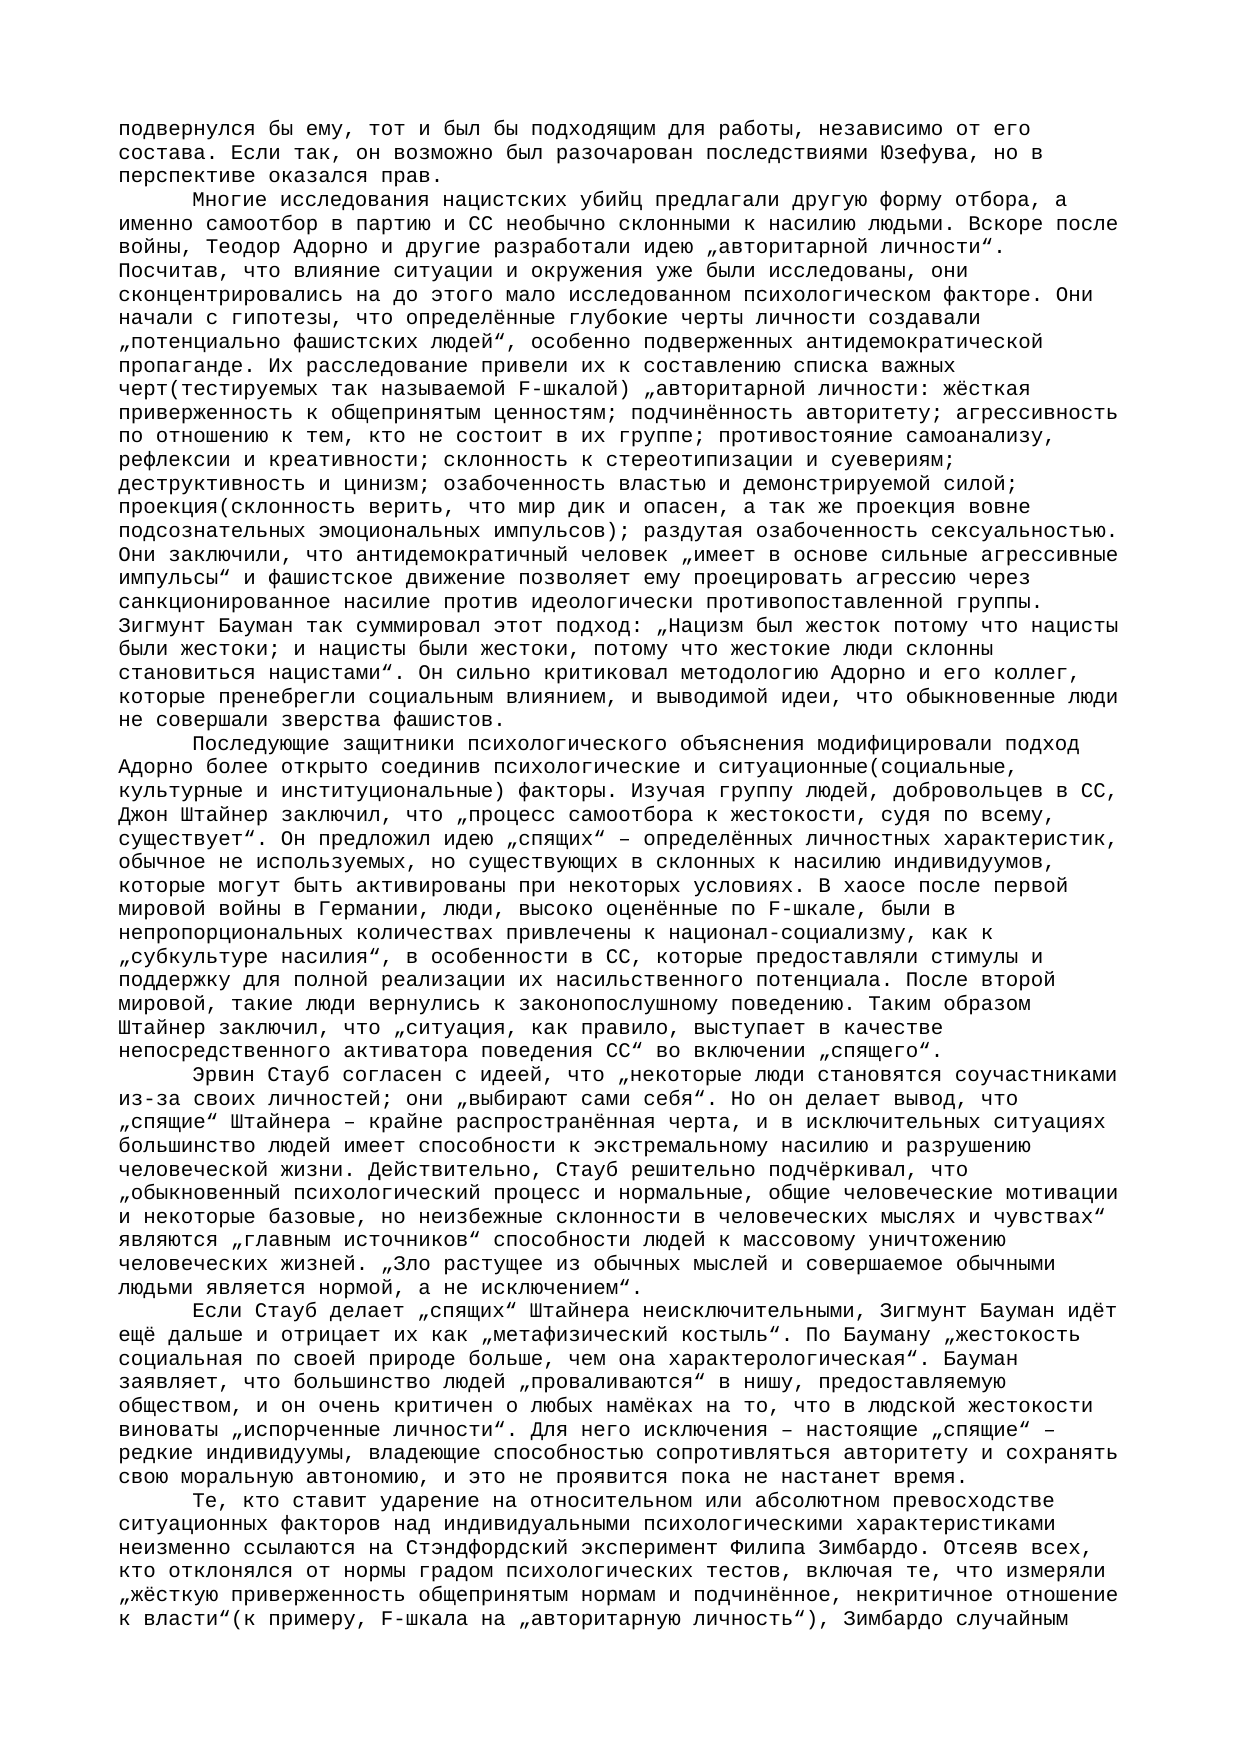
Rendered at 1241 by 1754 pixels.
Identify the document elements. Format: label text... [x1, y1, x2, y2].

text подвернулся бы ему, тот и был бы подходящим для работы, независимо от его состава. Если так, он возможно был разочарован последствиями Юзефува, но в перспективе оказался прав. [118, 118, 1122, 189]
text Если Стауб делает „спящих“ Штайнера неисключительными, Зигмунт Бауман идёт ещё дальше и отрицает их как „метафизический костыль“. По Бауману „жестокость социальная по своей природе больше, чем она характерологическая“. Бауман заявляет, что большинство людей „проваливаются“ в нишу, предоставляемую обществом, и он очень критичен о любых намёках на то, что в людской жестокости виноваты „испорченные личности“. Для него исключения – настоящие „спящие“ – редкие индивидуумы, владеющие способностью сопротивляться авторитету и сохранять свою моральную автономию, и это не проявится пока не настанет время. [118, 1300, 1122, 1489]
text Те, кто ставит ударение на относительном или абсолютном превосходстве ситуационных факторов над индивидуальными психологическими характеристиками неизменно ссылаются на Стэндфордский эксперимент Филипа Зимбардо. Отсеяв всех, кто отклонялся от нормы градом психологических тестов, включая те, что измеряли „жёсткую приверженность общепринятым нормам и подчинённое, некритичное отношение к власти“(к примеру, F-шкала на „авторитарную личность“), Зимбардо случайным [118, 1489, 1122, 1631]
text Эрвин Стауб согласен с идеей, что „некоторые люди становятся соучастниками из-за своих личностей; они „выбирают сами себя“. Но он делает вывод, что „спящие“ Штайнера – крайне распространённая черта, и в исключительных ситуациях большинство людей имеет способности к экстремальному насилию и разрушению человеческой жизни. Действительно, Стауб решительно подчёркивал, что „обыкновенный психологический процесс и нормальные, общие человеческие мотивации и некоторые базовые, но неизбежные склонности в человеческих мыслях и чувствах“ являются „главным источников“ способности людей к массовому уничтожению человеческих жизней. „Зло растущее из обычных мыслей и совершаемое обычными людьми является нормой, а не исключением“. [118, 1064, 1122, 1300]
text Многие исследования нацистских убийц предлагали другую форму отбора, а именно самоотбор в партию и СС необычно склонными к насилию людьми. Вскоре после войны, Теодор Адорно и другие разработали идею „авторитарной личности“. Посчитав, что влияние ситуации и окружения уже были исследованы, они сконцентрировались на до этого мало исследованном психологическом факторе. Они начали с гипотезы, что определённые глубокие черты личности создавали „потенциально фашистских людей“, особенно подверженных антидемократической пропаганде. Их расследование привели их к составлению списка важных черт(тестируемых так называемой F-шкалой) „авторитарной личности: жёсткая приверженность к общепринятым ценностям; подчинённость авторитету; агрессивность по отношению к тем, кто не состоит в их группе; противостояние самоанализу, рефлексии и креативности; склонность к стереотипизации и суевериям; деструктивность и цинизм; озабоченность властью и демонстрируемой силой; проекция(склонность верить, что мир дик и опасен, а так же проекция вовне подсознательных эмоциональных импульсов); раздутая озабоченность сексуальностью. Они заключили, что антидемократичный человек „имеет в основе сильные агрессивные импульсы“ и фашистское движение позволяет ему проецировать агрессию через санкционированное насилие против идеологически противопоставленной группы. Зигмунт Бауман так суммировал этот подход: „Нацизм был жесток потому что нацисты были жестоки; и нацисты были жестоки, потому что жестокие люди склонны становиться нацистами“. Он сильно критиковал методологию Адорно и его коллег, которые пренебрегли социальным влиянием, и выводимой идеи, что обыкновенные люди не совершали зверства фашистов. [118, 189, 1122, 733]
text Последующие защитники психологического объяснения модифицировали подход Адорно более открыто соединив психологические и ситуационные(социальные, культурные и институциональные) факторы. Изучая группу людей, добровольцев в СС, Джон Штайнер заключил, что „процесс самоотбора к жестокости, судя по всему, существует“. Он предложил идею „спящих“ – определённых личностных характеристик, обычное не используемых, но существующих в склонных к насилию индивидуумов, которые могут быть активированы при некоторых условиях. В хаосе после первой мировой войны в Германии, люди, высоко оценённые по F-шкале, были в непропорциональных количествах привлечены к национал-социализму, как к „субкультуре насилия“, в особенности в СС, которые предоставляли стимулы и поддержку для полной реализации их насильственного потенциала. После второй мировой, такие люди вернулись к законопослушному поведению. Таким образом Штайнер заключил, что „ситуация, как правило, выступает в качестве непосредственного активатора поведения СС“ во включении „спящего“. [118, 733, 1122, 1064]
